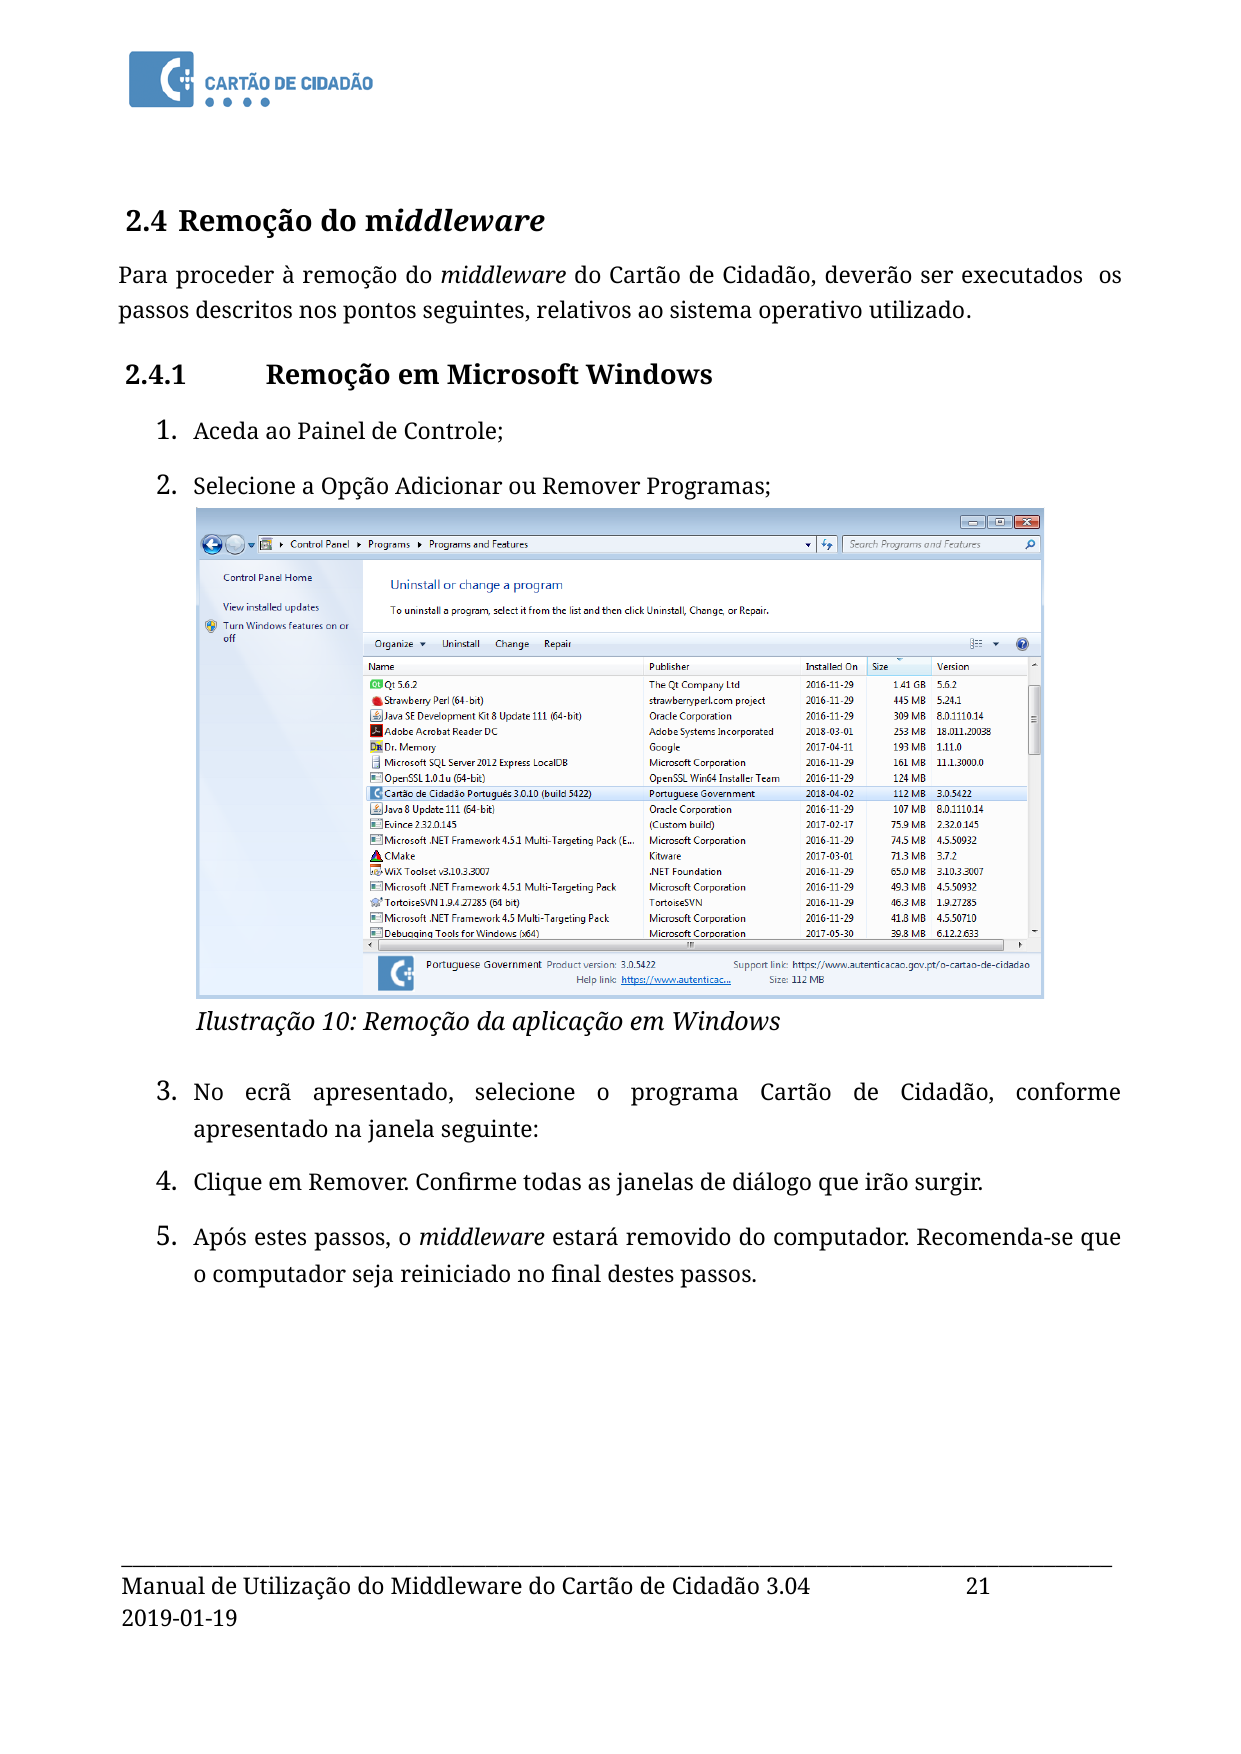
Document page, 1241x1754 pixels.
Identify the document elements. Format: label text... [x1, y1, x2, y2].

list No ecrã apresentado, selecione o programa Cartão de Cidadão, conforme apresentado na janela seguinte: [156, 999, 1122, 1144]
list Clique em Remover. Confirme todas as janelas de diálogo que irão surgir. [156, 1161, 1122, 1198]
subtitle Remoção do middleware [118, 200, 1122, 240]
subtitle Remoção em Microsoft Windows [118, 355, 1122, 392]
picture [196, 507, 1045, 999]
picture [127, 45, 420, 115]
list Selecione a Opção Adicionar ou Remover Programas; [156, 465, 1122, 502]
list Aceda ao Painel de Controle; [156, 410, 1122, 447]
list Após estes passos, o middleware estará removido do computador. Recomenda-se que o computador seja reiniciado no final destes passos. [156, 1216, 1122, 1289]
text Para proceder à remoção do middleware do Cartão de Cidadão, deverão ser executados os passos descritos nos pontos seguintes, relativos ao sistema operativo utilizado. [118, 258, 1122, 326]
list Ilustração 10: Remoção da aplicação em Windows [196, 999, 1044, 1037]
